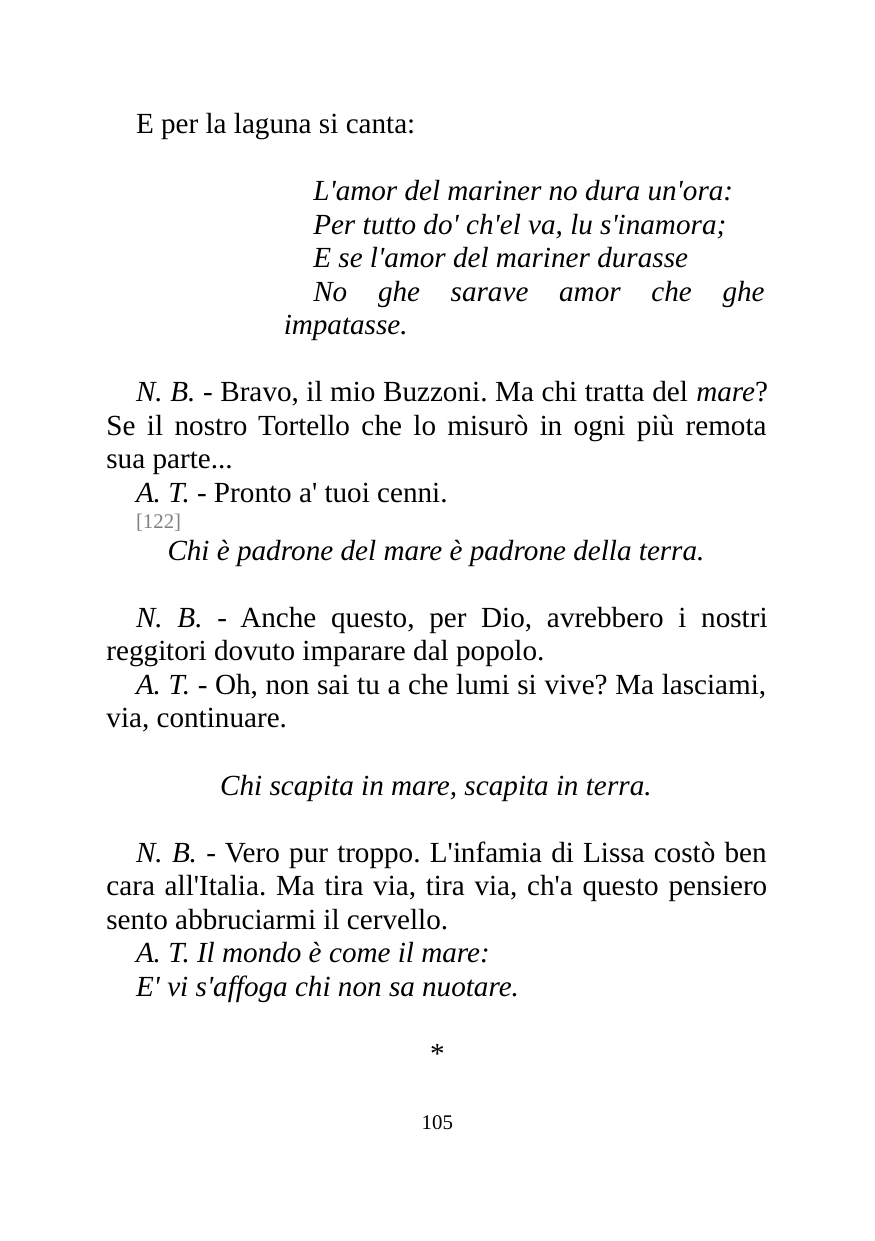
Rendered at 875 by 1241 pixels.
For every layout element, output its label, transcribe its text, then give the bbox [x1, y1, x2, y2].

text A. T. Il mondo è come il mare: [106, 935, 768, 969]
text A. T. - Oh, non sai tu a che lumi si vive? Ma lasciami, via, continuare. [106, 667, 768, 734]
text E per la laguna si canta: [106, 106, 768, 140]
text E' vi s'affoga chi non sa nuotare. [106, 969, 768, 1002]
text Chi è padrone del mare è padrone della terra. [106, 533, 768, 566]
text A. T. - Pronto a' tuoi cenni. [106, 475, 768, 509]
text [122] [106, 509, 768, 533]
text Chi scapita in mare, scapita in terra. [106, 768, 768, 801]
text No ghe sarave amor che ghe impatasse. [283, 274, 768, 341]
text N. B. - Anche questo, per Dio, avrebbero i nostri reggitori dovuto imparare dal popolo. [106, 600, 768, 667]
text Per tutto do' ch'el va, lu s'inamora; [283, 207, 768, 240]
text N. B. - Vero pur troppo. L'infamia di Lissa costò ben cara all'Italia. Ma tira via, tira via, ch'a questo pensiero sento abbruciarmi il cervello. [106, 835, 768, 935]
text L'amor del mariner no dura un'ora: [283, 173, 768, 207]
text * [106, 1036, 768, 1069]
text E se l'amor del mariner durasse [283, 240, 768, 274]
text N. B. - Bravo, il mio Buzzoni. Ma chi tratta del mare? Se il nostro Tortello che lo misurò in ogni più remota sua parte... [106, 374, 768, 475]
